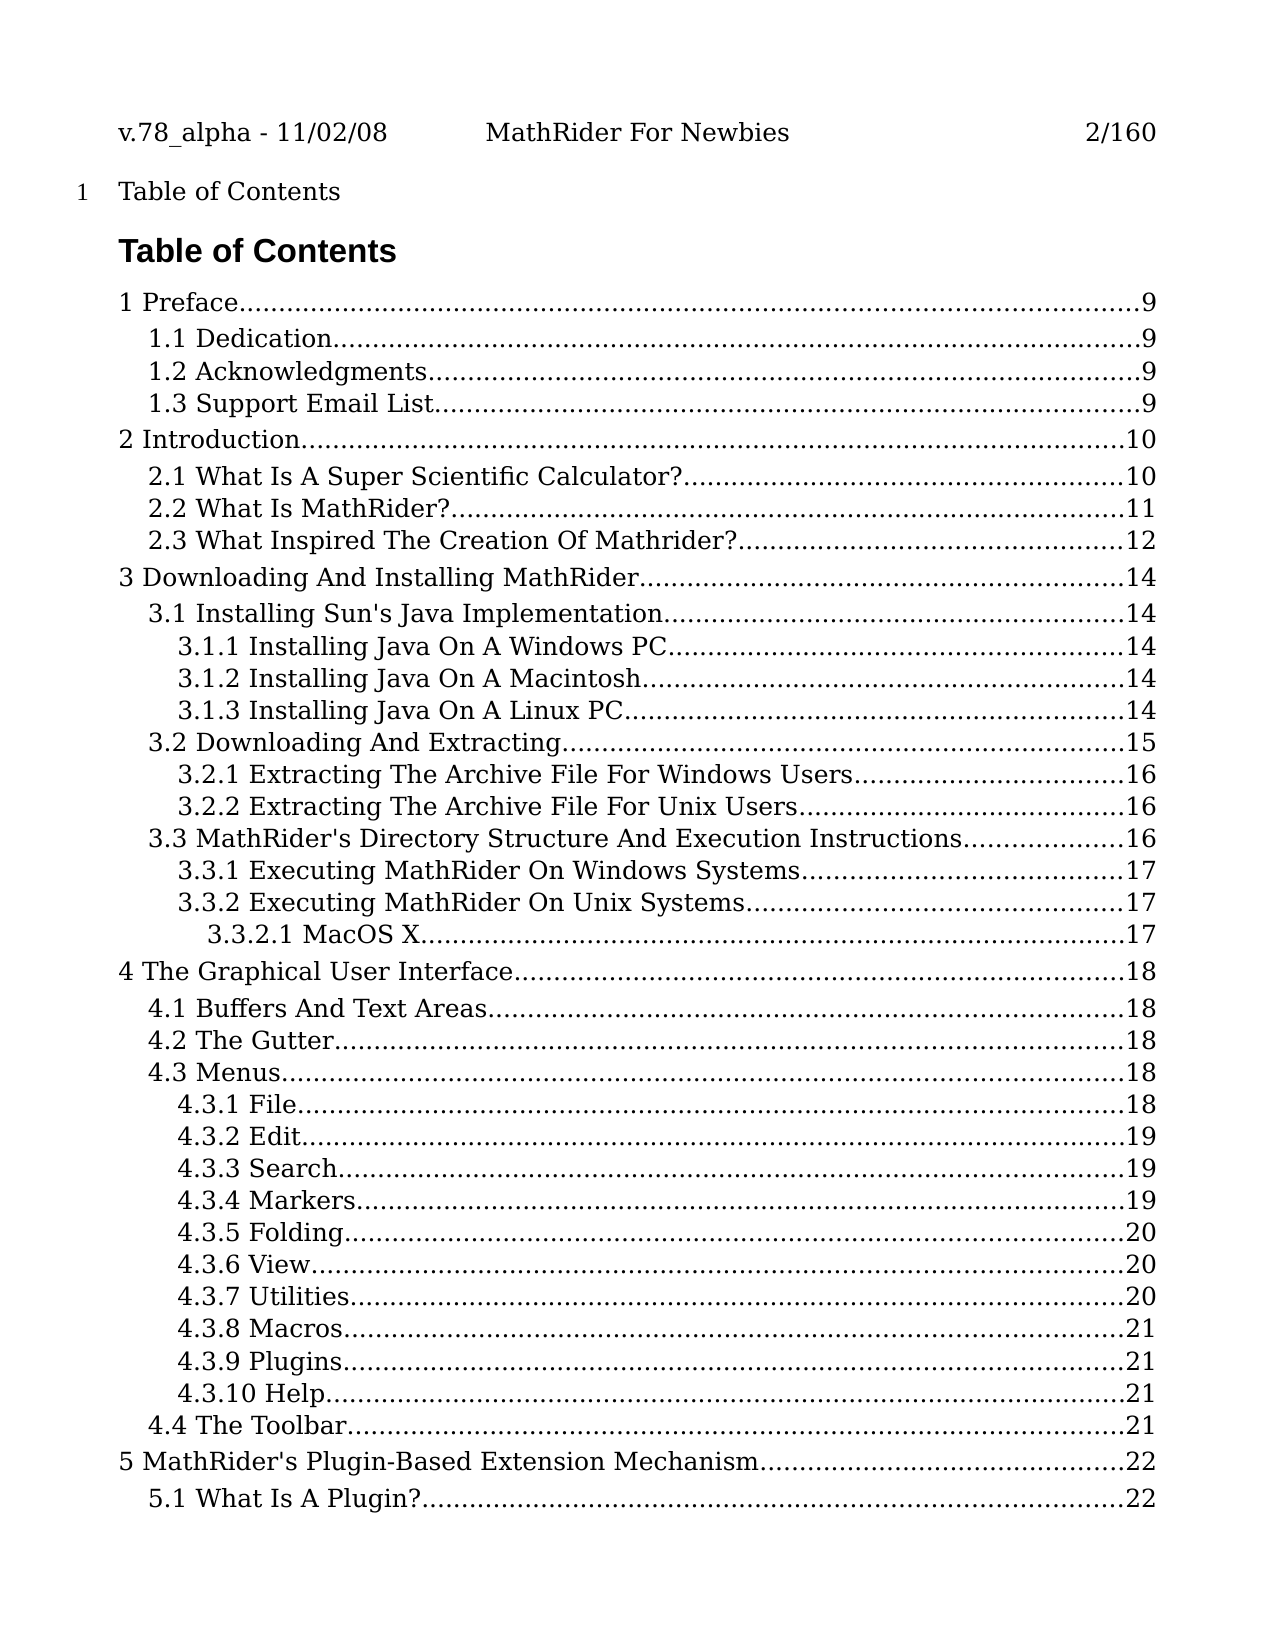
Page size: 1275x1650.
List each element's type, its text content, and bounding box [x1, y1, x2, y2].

text 3 Downloading And Installing MathRider 14 [118, 563, 1157, 592]
text 3.1.3 Installing Java On A Linux PC 14 [177, 696, 1157, 725]
text 3.3 MathRider's Directory Structure And Execution Instructions 16 [148, 824, 1157, 853]
text 4.3.5 Folding 20 [177, 1218, 1157, 1247]
text 4.3.2 Edit 19 [177, 1122, 1157, 1151]
text 4.3.9 Plugins 21 [177, 1347, 1157, 1376]
text 4.3 Menus 18 [148, 1058, 1157, 1087]
text 4.4 The Toolbar 21 [148, 1411, 1157, 1440]
text 1.1 Dedication 9 [148, 324, 1157, 354]
text 1.3 Support Email List 9 [148, 389, 1157, 418]
text 4.3.6 View 20 [177, 1250, 1157, 1279]
text 3.2.2 Extracting The Archive File For Unix Users 16 [177, 792, 1157, 821]
text Table of Contents [118, 177, 1157, 206]
text 4.3.7 Utilities 20 [177, 1282, 1157, 1312]
text 4.2 The Gutter 18 [148, 1026, 1157, 1055]
text 4.3.3 Search 19 [177, 1154, 1157, 1183]
text 3.1.2 Installing Java On A Macintosh 14 [177, 664, 1157, 693]
text 5 MathRider's Plugin-Based Extension Mechanism 22 [118, 1447, 1157, 1477]
text 2.2 What Is MathRider? 11 [148, 494, 1157, 523]
text 2 Introduction 10 [118, 425, 1157, 454]
text 4.3.8 Macros 21 [177, 1314, 1157, 1344]
text 4.3.4 Markers 19 [177, 1186, 1157, 1215]
text 3.3.1 Executing MathRider On Windows Systems 17 [177, 856, 1157, 885]
text 3.1.1 Installing Java On A Windows PC 14 [177, 632, 1157, 661]
text 3.3.2.1 MacOS X 17 [207, 920, 1157, 949]
text 3.3.2 Executing MathRider On Unix Systems 17 [177, 888, 1157, 917]
text 3.2.1 Extracting The Archive File For Windows Users 16 [177, 760, 1157, 789]
text 1 Preface 9 [118, 288, 1157, 317]
text 4.3.10 Help 21 [177, 1379, 1157, 1408]
text 4 The Graphical User Interface 18 [118, 957, 1157, 986]
text 4.1 Buffers And Text Areas 18 [148, 994, 1157, 1023]
text 3.1 Installing Sun's Java Implementation 14 [148, 599, 1157, 629]
text 2.1 What Is A Super Scientific Calculator? 10 [148, 462, 1157, 491]
text 3.2 Downloading And Extracting 15 [148, 728, 1157, 757]
text 2.3 What Inspired The Creation Of Mathrider? 12 [148, 526, 1157, 555]
text 4.3.1 File 18 [177, 1090, 1157, 1119]
text 5.1 What Is A Plugin? 22 [148, 1484, 1157, 1513]
text 1.2 Acknowledgments 9 [148, 357, 1157, 386]
subtitle Table of Contents [118, 231, 1157, 269]
